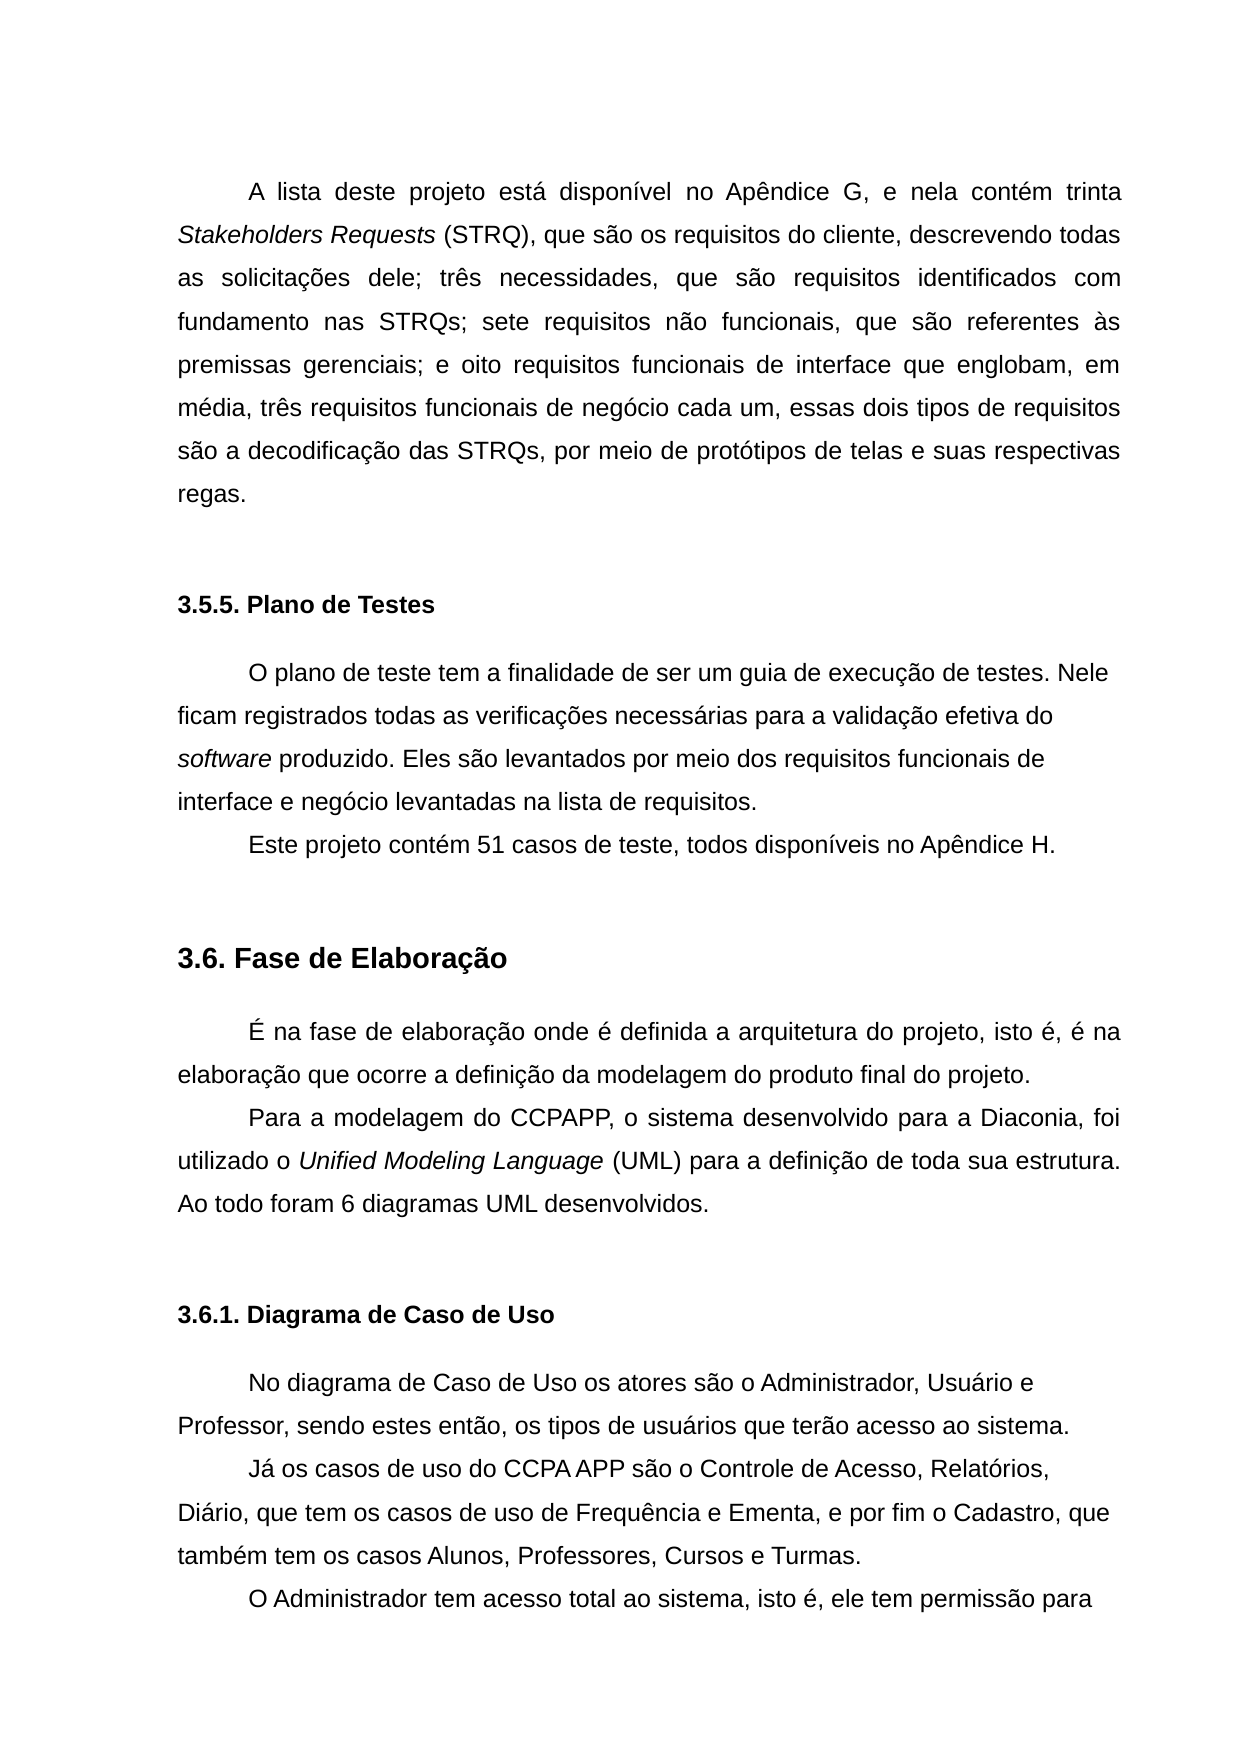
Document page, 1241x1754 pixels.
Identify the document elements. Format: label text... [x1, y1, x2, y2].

text O Administrador tem acesso total ao sistema, isto é, ele tem permissão para [177, 1584, 1122, 1612]
text O plano de teste tem a finalidade de ser um guia de execução de testes. Nele ficam registrados todas as verificações necessárias para a validação efetiva do software produzido. Eles são levantados por meio dos requisitos funcionais de interface e negócio levantadas na lista de requisitos. [177, 658, 1122, 816]
text Para a modelagem do CCPAPP, o sistema desenvolvido para a Diaconia, foi utilizado o Unified Modeling Language (UML) para a definição de toda sua estrutura. Ao todo foram 6 diagramas UML desenvolvidos. [177, 1103, 1122, 1218]
subtitle 3.6. Fase de Elaboração [177, 942, 1122, 975]
subtitle 3.6.1. Diagrama de Caso de Uso [177, 1300, 1122, 1329]
text Já os casos de uso do CCPA APP são o Controle de Acesso, Relatórios, Diário, que tem os casos de uso de Frequência e Ementa, e por fim o Cadastro, que também tem os casos Alunos, Professores, Cursos e Turmas. [177, 1454, 1122, 1569]
text É na fase de elaboração onde é definida a arquitetura do projeto, isto é, é na elaboração que ocorre a definição da modelagem do produto final do projeto. [177, 1017, 1122, 1088]
text No diagrama de Caso de Uso os atores são o Administrador, Usuário e Professor, sendo estes então, os tipos de usuários que terão acesso ao sistema. [177, 1368, 1122, 1440]
subtitle 3.5.5. Plano de Testes [177, 590, 1122, 619]
text Este projeto contém 51 casos de teste, todos disponíveis no Apêndice H. [177, 831, 1122, 859]
text A lista deste projeto está disponível no Apêndice G, e nela contém trinta Stakeholders Requests (STRQ), que são os requisitos do cliente, descrevendo todas as solicitações dele; três necessidades, que são requisitos identificados com fundamento nas STRQs; sete requisitos não funcionais, que são referentes às premissas gerenciais; e oito requisitos funcionais de interface que englobam, em média, três requisitos funcionais de negócio cada um, essas dois tipos de requisitos são a decodificação das STRQs, por meio de protótipos de telas e suas respectivas regas. [177, 177, 1122, 508]
